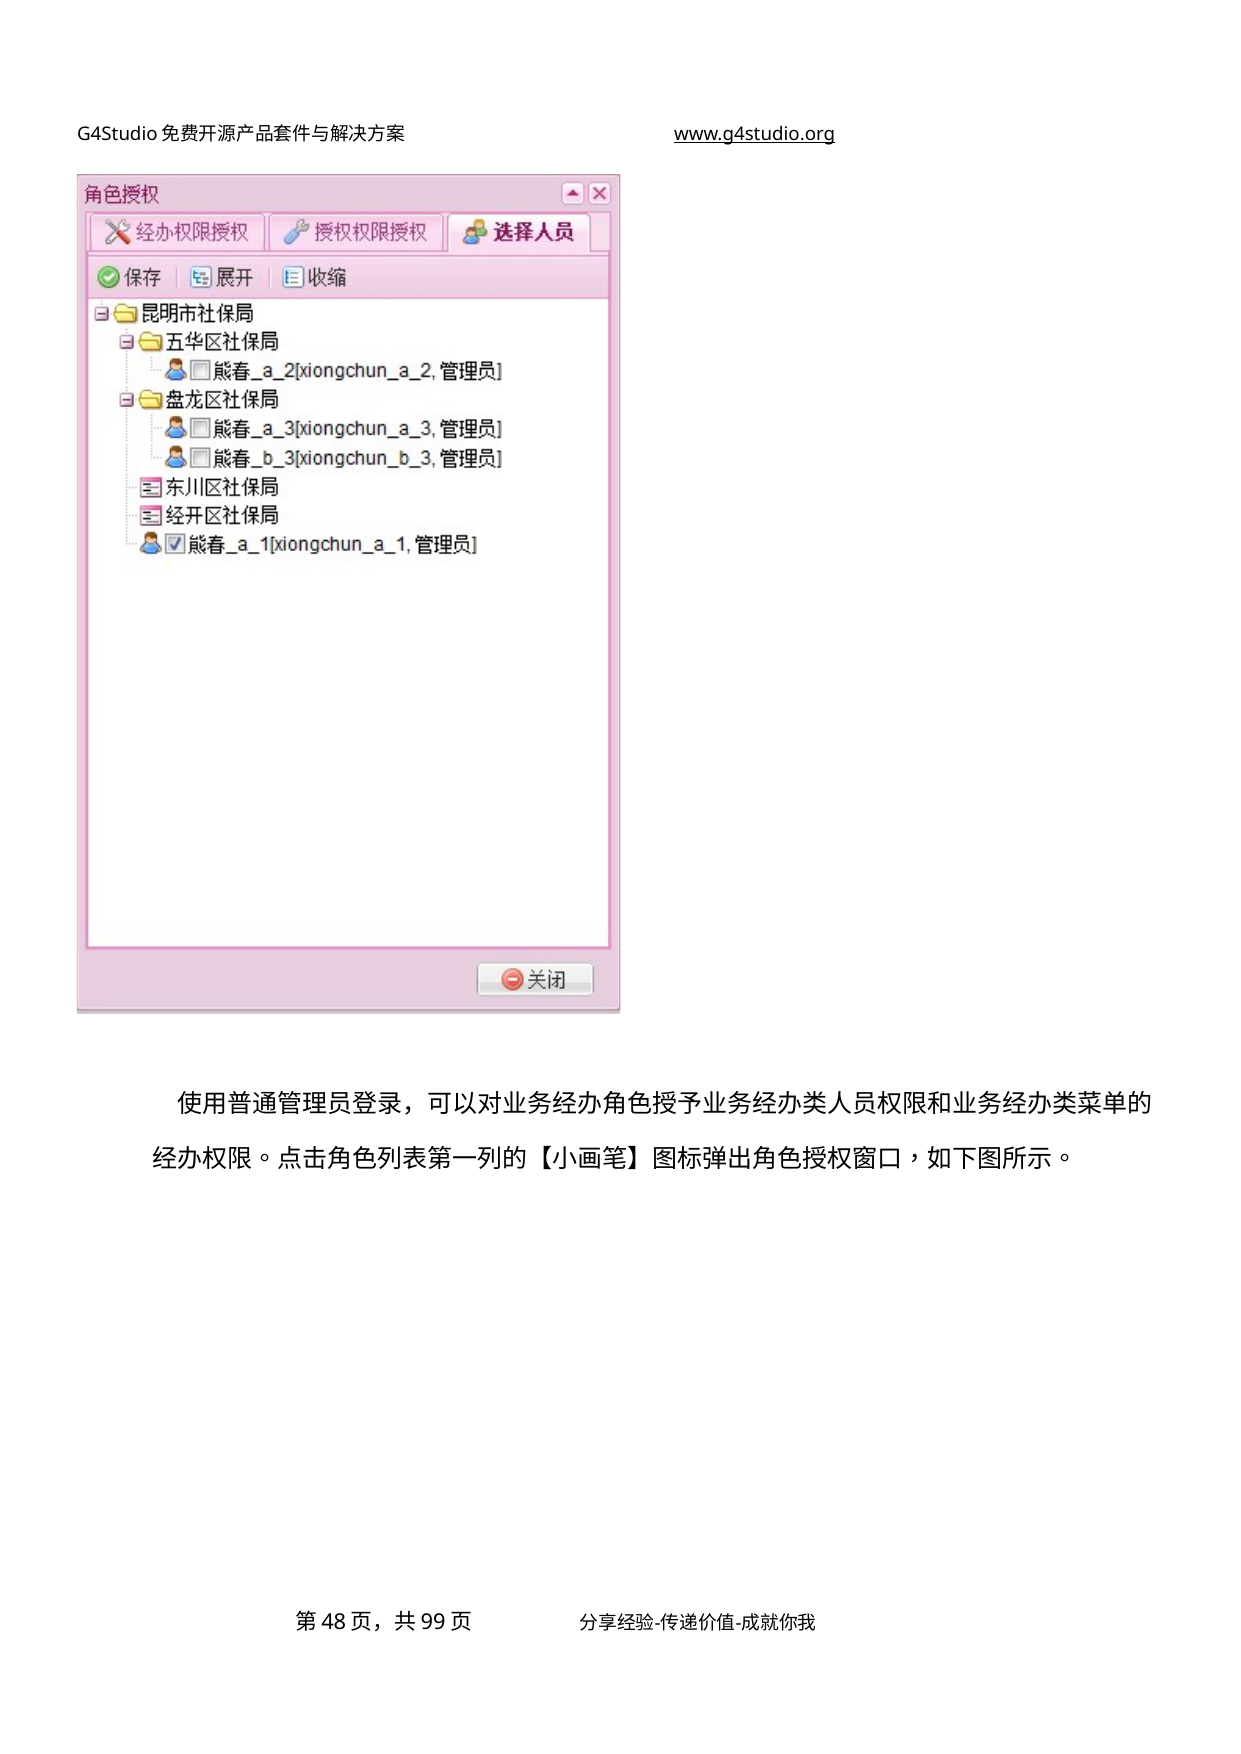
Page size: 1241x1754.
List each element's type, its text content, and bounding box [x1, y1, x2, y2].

list 使用普通管理员登录，可以对业务经办角色授予业务经办类人员权限和业务经办类菜单的经办权限。点击角色列表第一列的【小画笔】图标弹出角色授权窗口，如下图所示。 [114, 1084, 1163, 1174]
picture [76, 174, 621, 1014]
